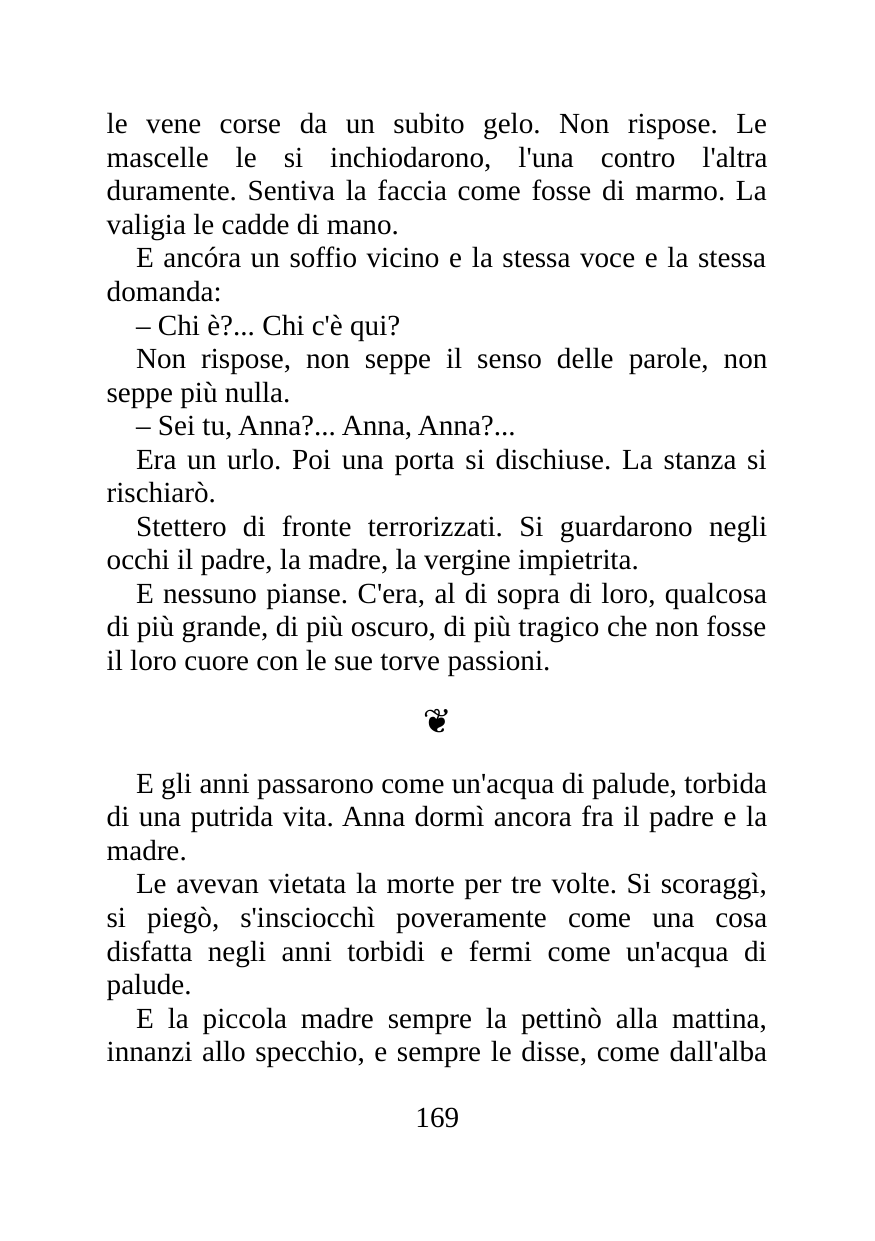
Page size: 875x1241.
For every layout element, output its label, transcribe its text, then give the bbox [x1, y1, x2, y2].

text ❦ [106, 702, 768, 741]
text Non rispose, non seppe il senso delle parole, non seppe più nulla. [106, 341, 768, 408]
text Le avevan vietata la morte per tre volte. Si scoraggì, si piegò, s'insciocchì poveramente come una cosa disfatta negli anni torbidi e fermi come un'acqua di palude. [106, 867, 768, 1001]
text Era un urlo. Poi una porta si dischiuse. La stanza si rischiarò. [106, 442, 768, 509]
text ‒ Sei tu, Anna?... Anna, Anna?... [106, 408, 768, 442]
text le vene corse da un subito gelo. Non rispose. Le mascelle le si inchiodarono, l'una contro l'altra duramente. Sentiva la faccia come fosse di marmo. La valigia le cadde di mano. [106, 106, 768, 241]
text E ancóra un soffio vicino e la stessa voce e la stessa domanda: [106, 241, 768, 308]
text E la piccola madre sempre la pettinò alla mattina, innanzi allo specchio, e sempre le disse, come dall'alba [106, 1001, 768, 1068]
text Stettero di fronte terrorizzati. Si guardarono negli occhi il padre, la madre, la vergine impietrita. [106, 509, 768, 576]
text E gli anni passarono come un'acqua di palude, torbida di una putrida vita. Anna dormì ancora fra il padre e la madre. [106, 766, 768, 867]
text ‒ Chi è?... Chi c'è qui? [106, 308, 768, 341]
text E nessuno pianse. C'era, al di sopra di loro, qualcosa di più grande, di più oscuro, di più tragico che non fosse il loro cuore con le sue torve passioni. [106, 576, 768, 677]
